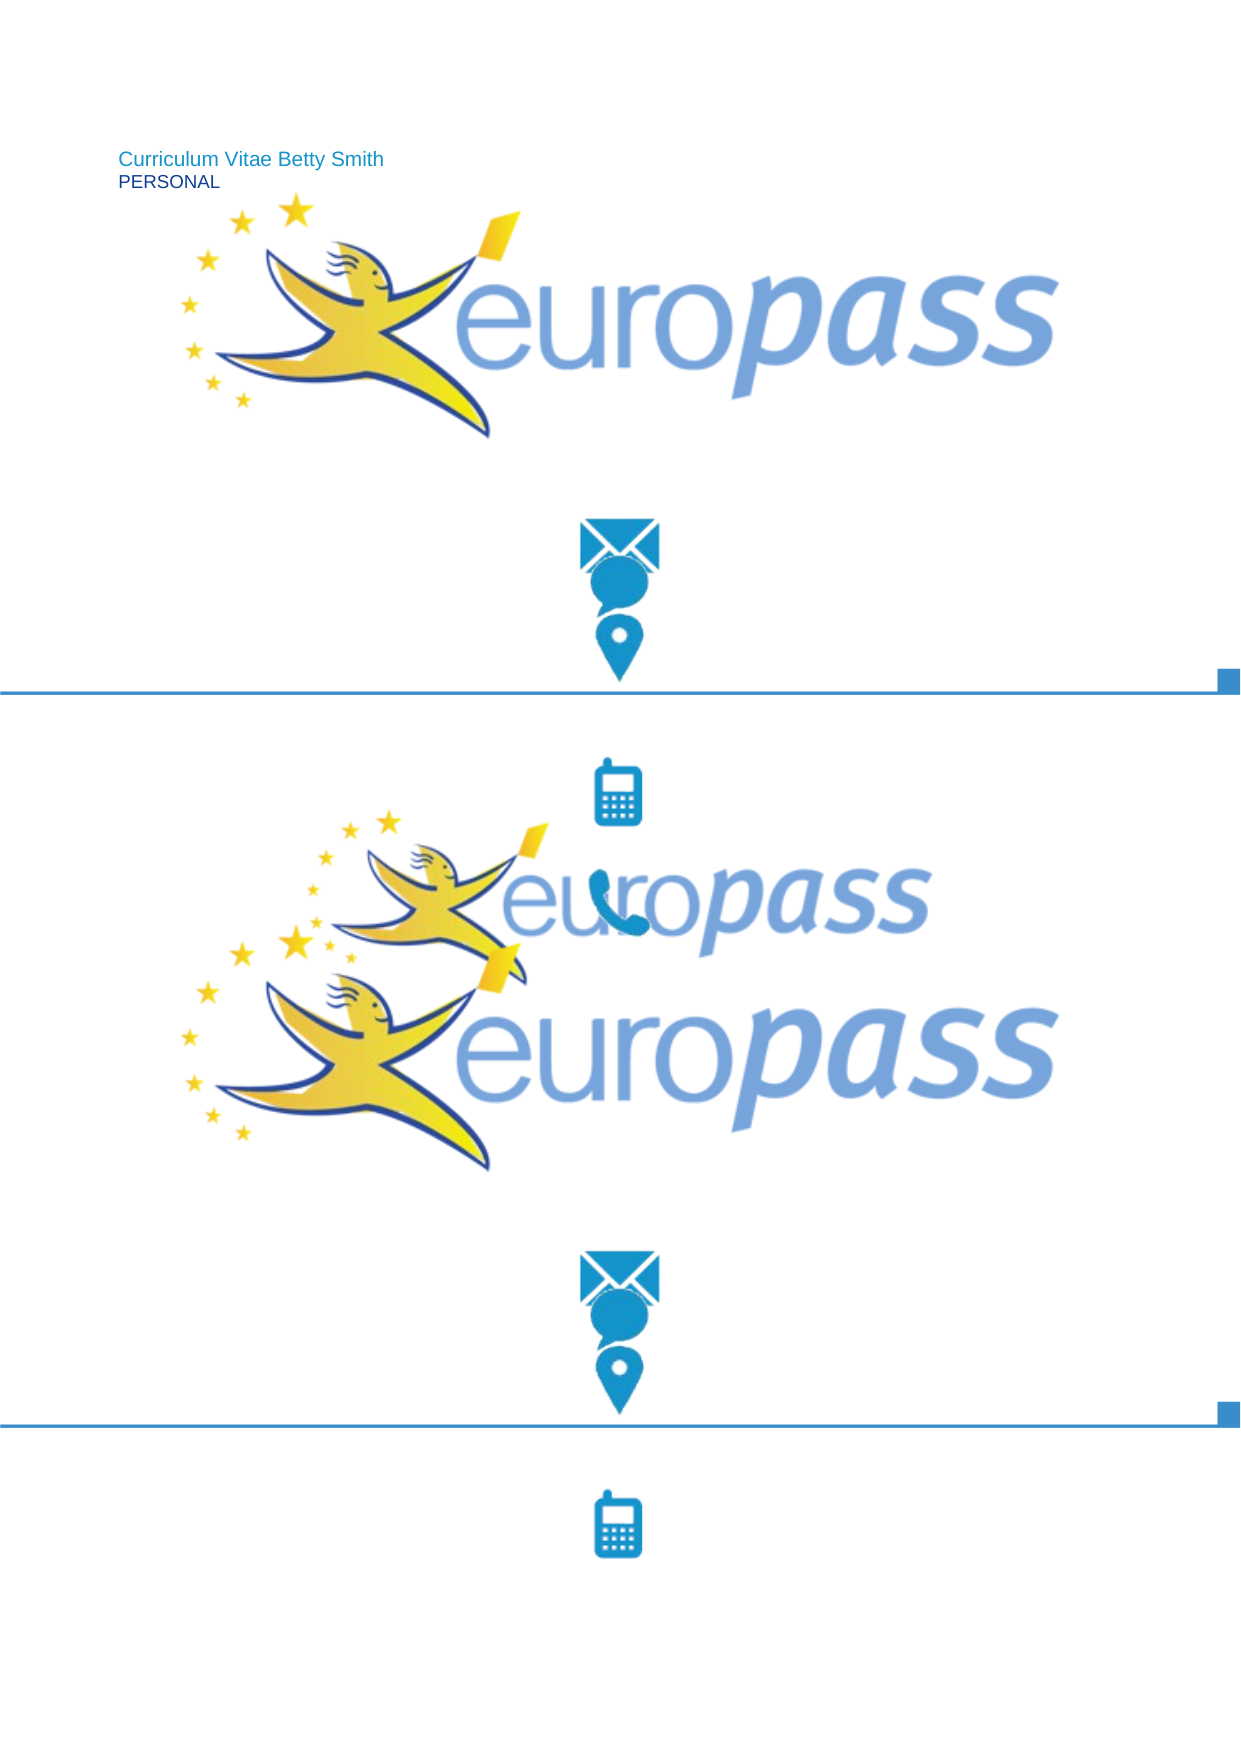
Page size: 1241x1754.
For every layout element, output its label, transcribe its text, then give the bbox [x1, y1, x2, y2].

picture [0, 1228, 1241, 1428]
text Curriculum Vitae Betty Smith [118, 147, 1122, 171]
picture [0, 496, 1241, 695]
picture [181, 192, 1059, 439]
text PERSONAL [118, 171, 1122, 192]
picture [181, 752, 1059, 1172]
picture [582, 1484, 658, 1561]
